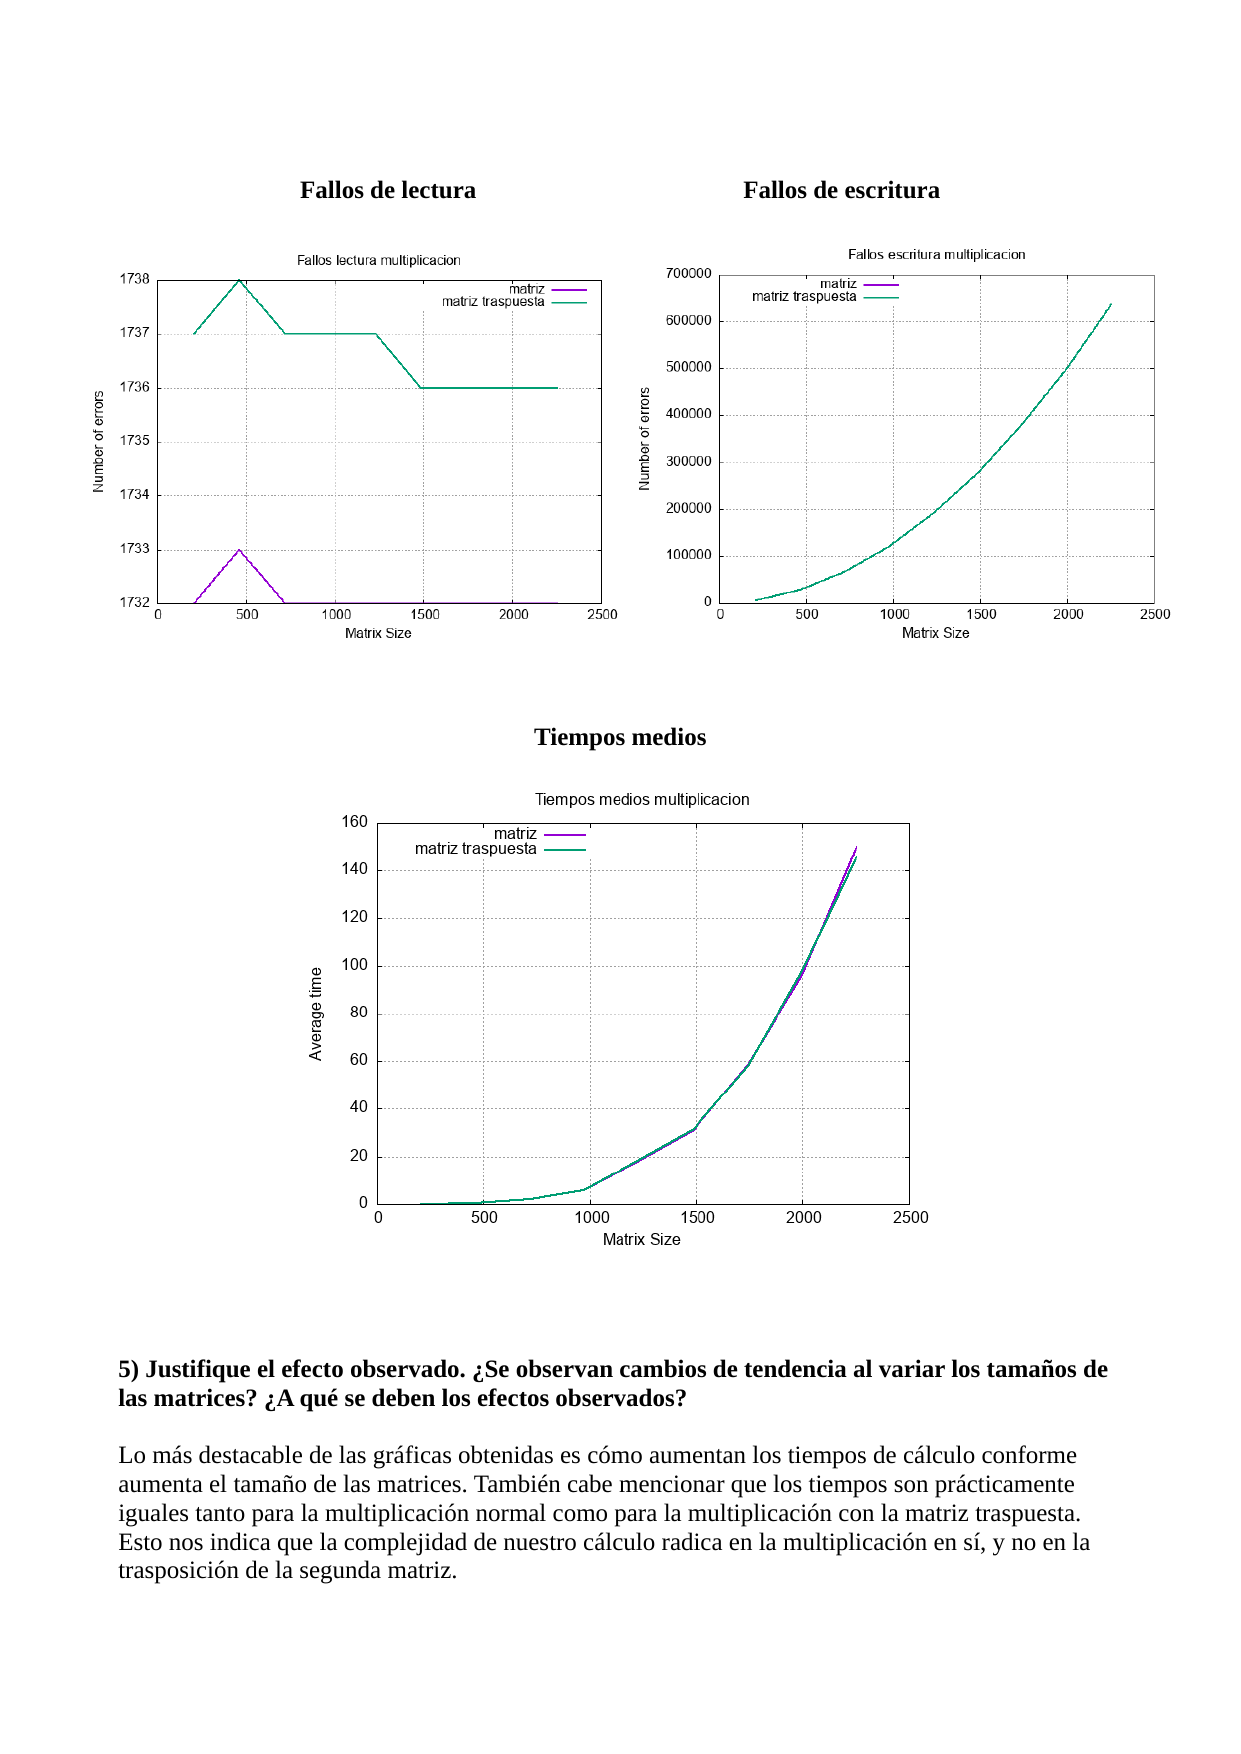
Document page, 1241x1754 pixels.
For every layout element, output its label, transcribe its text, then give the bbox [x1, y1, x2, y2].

text las matrices? ¿A qué se deben los efectos observados? [118, 1383, 1122, 1412]
text Lo más destacable de las gráficas obtenidas es cómo aumentan los tiempos de cálculo conforme aumenta el tamaño de las matrices. También cabe mencionar que los tiempos son prácticamente iguales tanto para la multiplicación normal como para la multiplicación con la matriz traspuesta. Esto nos indica que la complejidad de nuestro cálculo radica en la multiplicación en sí, y no en la trasposición de la segunda matriz. [118, 1441, 1122, 1584]
picture [88, 242, 624, 644]
text Fallos de lectura Fallos de escritura [118, 176, 1122, 204]
text 5) Justifique el efecto observado. ¿Se observan cambios de tendencia al variar los tamaños de [118, 1354, 1122, 1383]
picture [304, 778, 936, 1252]
picture [634, 236, 1177, 644]
text Tiempos medios [118, 722, 1122, 751]
